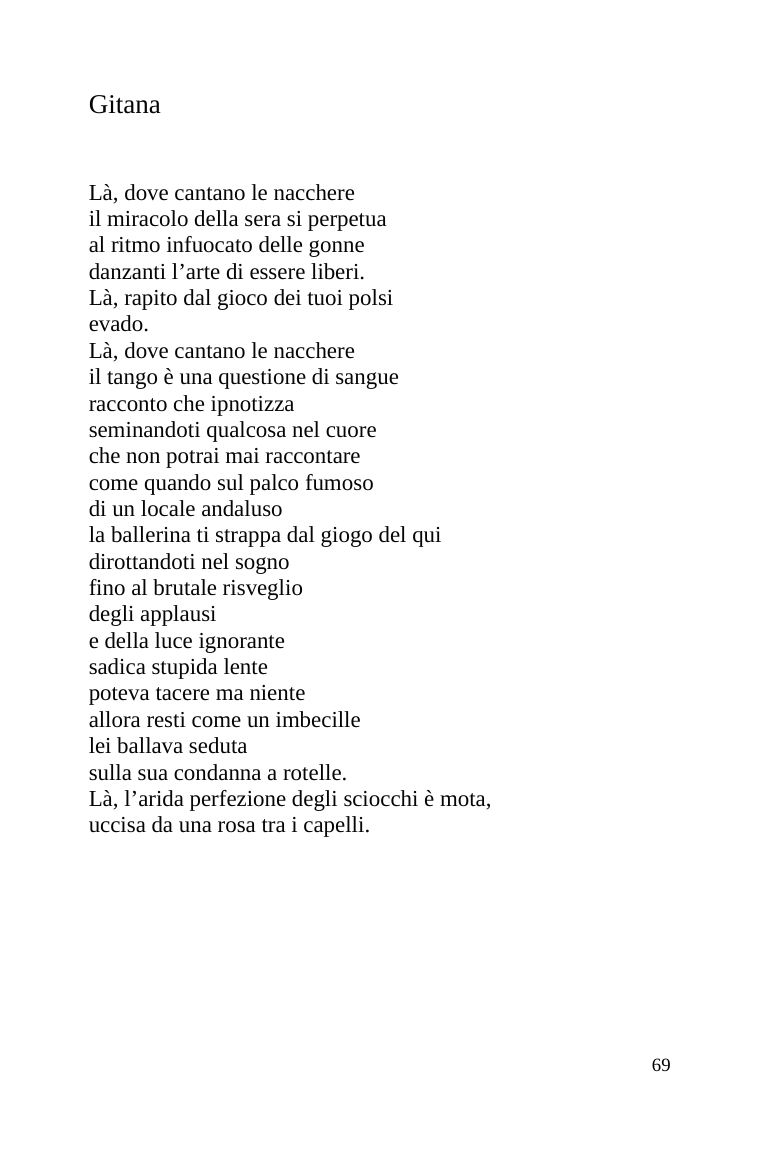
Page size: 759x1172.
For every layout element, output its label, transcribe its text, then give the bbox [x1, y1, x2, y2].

text evado. [88, 311, 670, 337]
text dirottandoti nel sogno [88, 548, 670, 574]
text di un locale andaluso [88, 495, 670, 521]
text il tango è una questione di sangue [88, 363, 670, 389]
text Là, dove cantano le nacchere [88, 337, 670, 363]
text che non potrai mai raccontare [88, 442, 670, 469]
text Là, rapito dal gioco dei tuoi polsi [88, 284, 670, 311]
text al ritmo infuocato delle gonne [88, 231, 670, 258]
text uccisa da una rosa tra i capelli. [88, 811, 670, 838]
text il miracolo della sera si perpetua [88, 205, 670, 231]
text lei ballava seduta [88, 732, 670, 758]
text degli applausi [88, 600, 670, 627]
text Gitana [88, 88, 670, 120]
text sadica stupida lente [88, 653, 670, 679]
text Là, l’arida perfezione degli sciocchi è mota, [88, 785, 670, 811]
text poteva tacere ma niente [88, 679, 670, 706]
text fino al brutale risveglio [88, 574, 670, 600]
text seminandoti qualcosa nel cuore [88, 416, 670, 442]
text racconto che ipnotizza [88, 389, 670, 416]
text Là, dove cantano le nacchere [88, 179, 670, 205]
text e della luce ignorante [88, 627, 670, 653]
text allora resti come un imbecille [88, 706, 670, 732]
text come quando sul palco fumoso [88, 469, 670, 495]
text danzanti l’arte di essere liberi. [88, 258, 670, 284]
text la ballerina ti strappa dal giogo del qui [88, 521, 670, 548]
text sulla sua condanna a rotelle. [88, 758, 670, 785]
